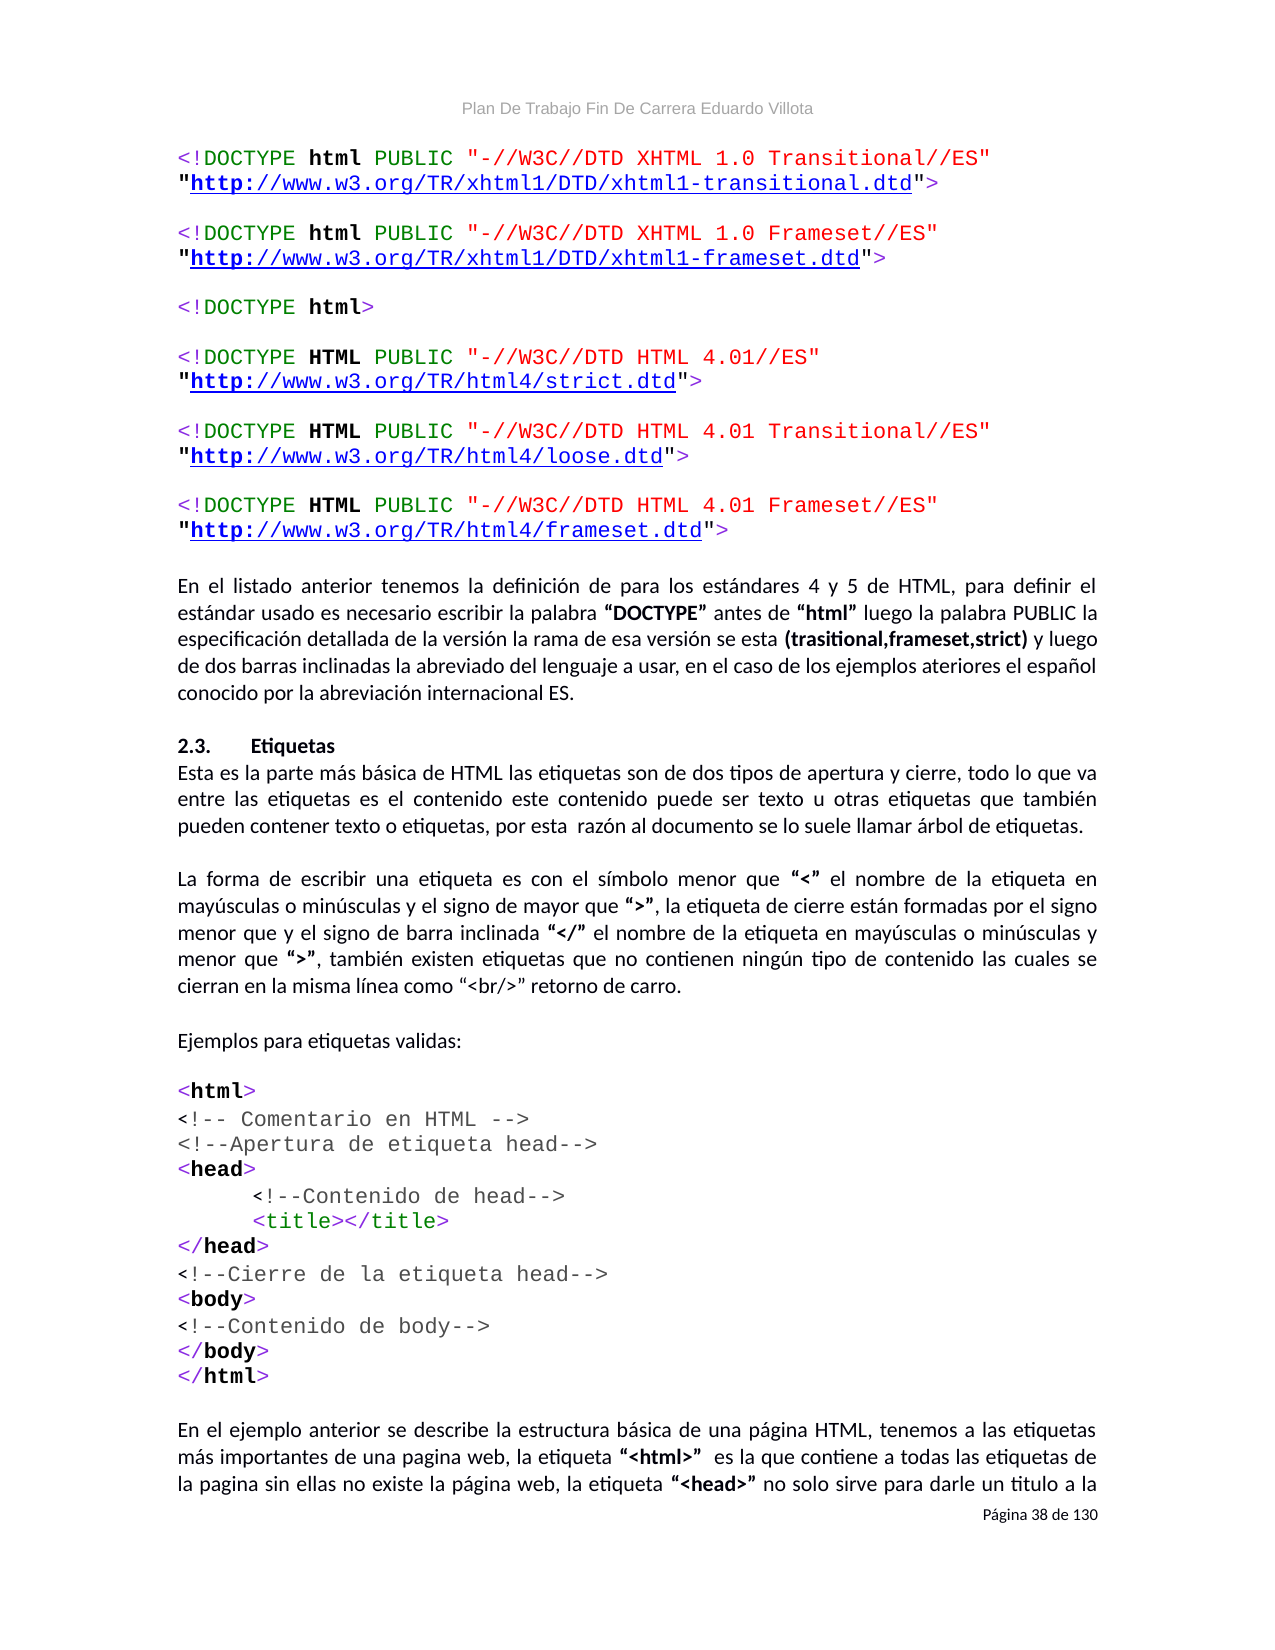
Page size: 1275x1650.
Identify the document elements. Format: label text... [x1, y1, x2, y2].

text <!--Apertura de etiqueta head--> [177, 1133, 1098, 1158]
text <!DOCTYPE html> [177, 296, 1098, 321]
text En el listado anterior tenemos la definición de para los estándares 4 y 5 de HTML, para definir el estándar usado es necesario escribir la palabra “DOCTYPE” antes de “html” luego la palabra PUBLIC la especificación detallada de la versión la rama de esa versión se esta (trasitional,frameset,strict) y luego de dos barras inclinadas la abreviado del lenguaje a usar, en el caso de los ejemplos ateriores el español conocido por la abreviación internacional ES. [177, 572, 1098, 706]
text </head> [177, 1235, 1098, 1260]
text Esta es la parte más básica de HTML las etiquetas son de dos tipos de apertura y cierre, todo lo que va entre las etiquetas es el contenido este contenido puede ser texto u otras etiquetas que también pueden contener texto o etiquetas, por esta razón al documento se lo suele llamar árbol de etiquetas. [177, 759, 1098, 839]
text <!--Contenido de body--> [177, 1312, 1098, 1340]
text <body> [177, 1288, 1098, 1312]
text <!DOCTYPE html PUBLIC "-//W3C//DTD XHTML 1.0 Transitional//ES" "http://www.w3.org/TR/xhtml1/DTD/xhtml1-transitional.dtd"> [177, 148, 1098, 197]
text <html> [177, 1080, 1098, 1105]
text "http://www.w3.org/TR/xhtml1/DTD/xhtml1-frameset.dtd"> [177, 247, 1098, 272]
list Etiquetas [177, 732, 1098, 759]
text La forma de escribir una etiqueta es con el símbolo menor que “<” el nombre de la etiqueta en mayúsculas o minúsculas y el signo de mayor que “>”, la etiqueta de cierre están formadas por el signo menor que y el signo de barra inclinada “</” el nombre de la etiqueta en mayúsculas o minúsculas y menor que “>”, también existen etiquetas que no contienen ningún tipo de contenido las cuales se cierran en la misma línea como “<br/>” retorno de carro. [177, 866, 1098, 999]
text "http://www.w3.org/TR/html4/loose.dtd"> [177, 445, 1098, 470]
text <title></title> [177, 1210, 1098, 1235]
text <!DOCTYPE html PUBLIC "-//W3C//DTD XHTML 1.0 Frameset//ES" [177, 222, 1098, 247]
text </body> [177, 1340, 1098, 1365]
text </html> [177, 1365, 1098, 1390]
text En el ejemplo anterior se describe la estructura básica de una página HTML, tenemos a las etiquetas más importantes de una pagina web, la etiqueta “<html>” es la que contiene a todas las etiquetas de la pagina sin ellas no existe la página web, la etiqueta “<head>” no solo sirve para darle un titulo a la [177, 1417, 1098, 1497]
text <!--Contenido de head--> [177, 1182, 1098, 1210]
text <!DOCTYPE HTML PUBLIC "-//W3C//DTD HTML 4.01 Frameset//ES" "http://www.w3.org/TR/html4/frameset.dtd"> [177, 495, 1098, 544]
text <!--Cierre de la etiqueta head--> [177, 1260, 1098, 1288]
text <!DOCTYPE HTML PUBLIC "-//W3C//DTD HTML 4.01 Transitional//ES" [177, 420, 1098, 445]
text <!DOCTYPE HTML PUBLIC "-//W3C//DTD HTML 4.01//ES" "http://www.w3.org/TR/html4/strict.dtd"> [177, 346, 1098, 396]
text <head> [177, 1158, 1098, 1182]
text Ejemplos para etiquetas validas: [177, 1027, 1098, 1054]
text <!-- Comentario en HTML --> [177, 1105, 1098, 1133]
